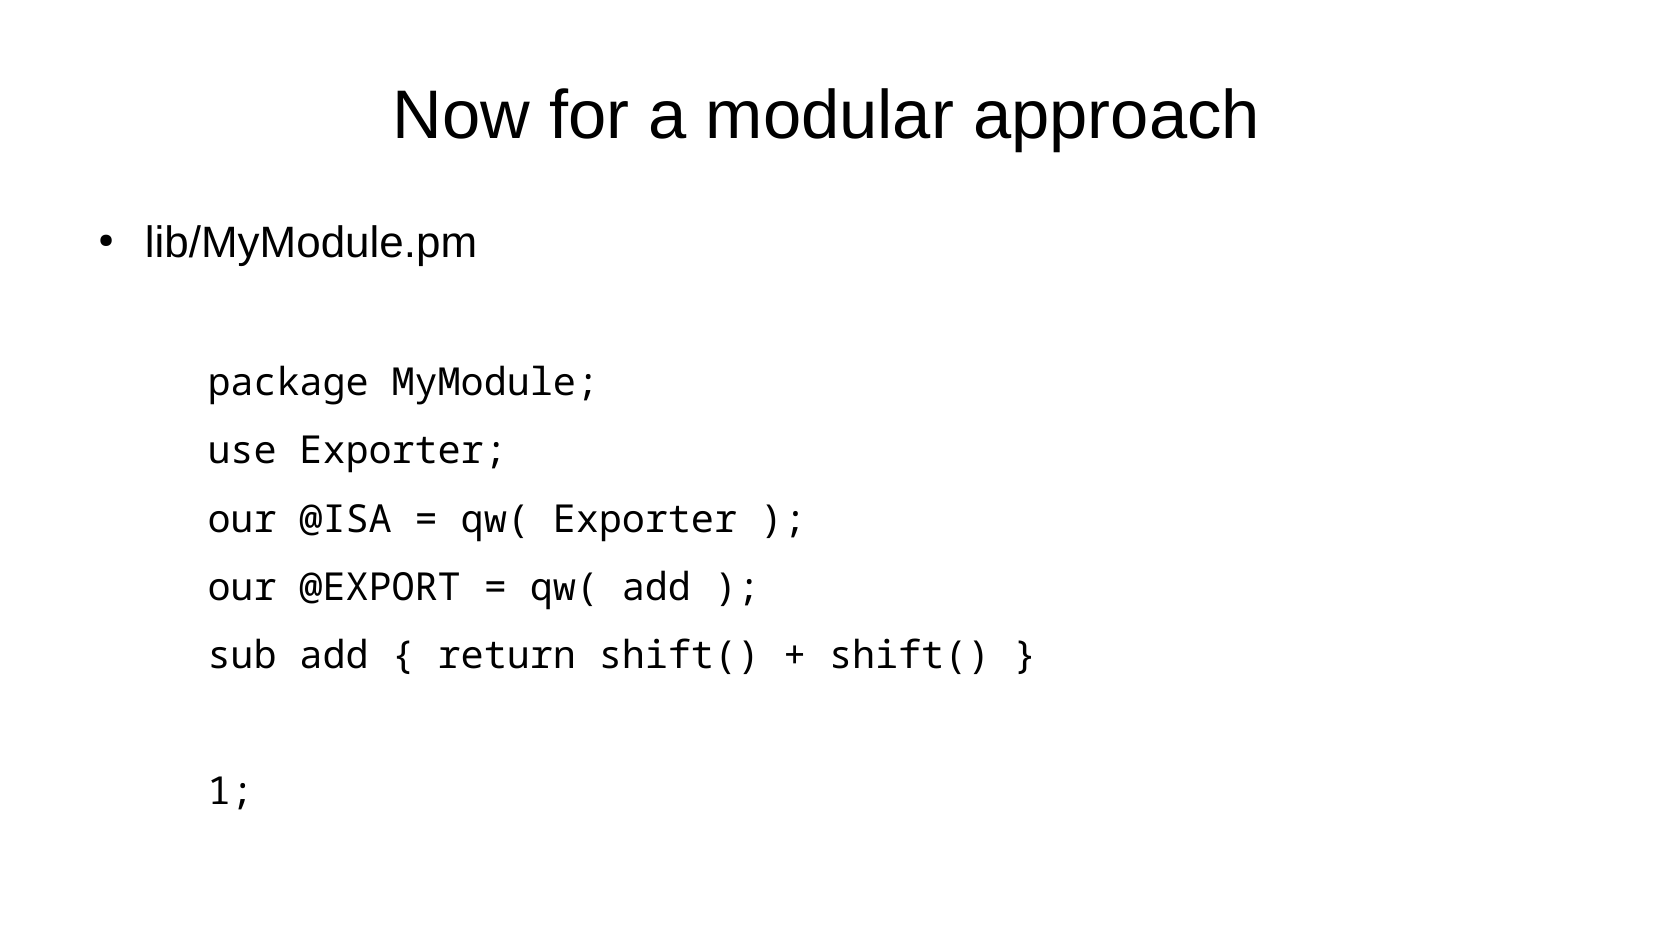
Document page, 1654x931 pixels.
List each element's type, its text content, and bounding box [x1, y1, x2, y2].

title Now for a modular approach [82, 37, 1571, 193]
list lib/MyModule.pm package MyModule; use Exporter; our @ISA = qw( Exporter ); our @EXPORT = qw( add ); sub add { return shift() + shift() } 1; [82, 217, 1571, 822]
